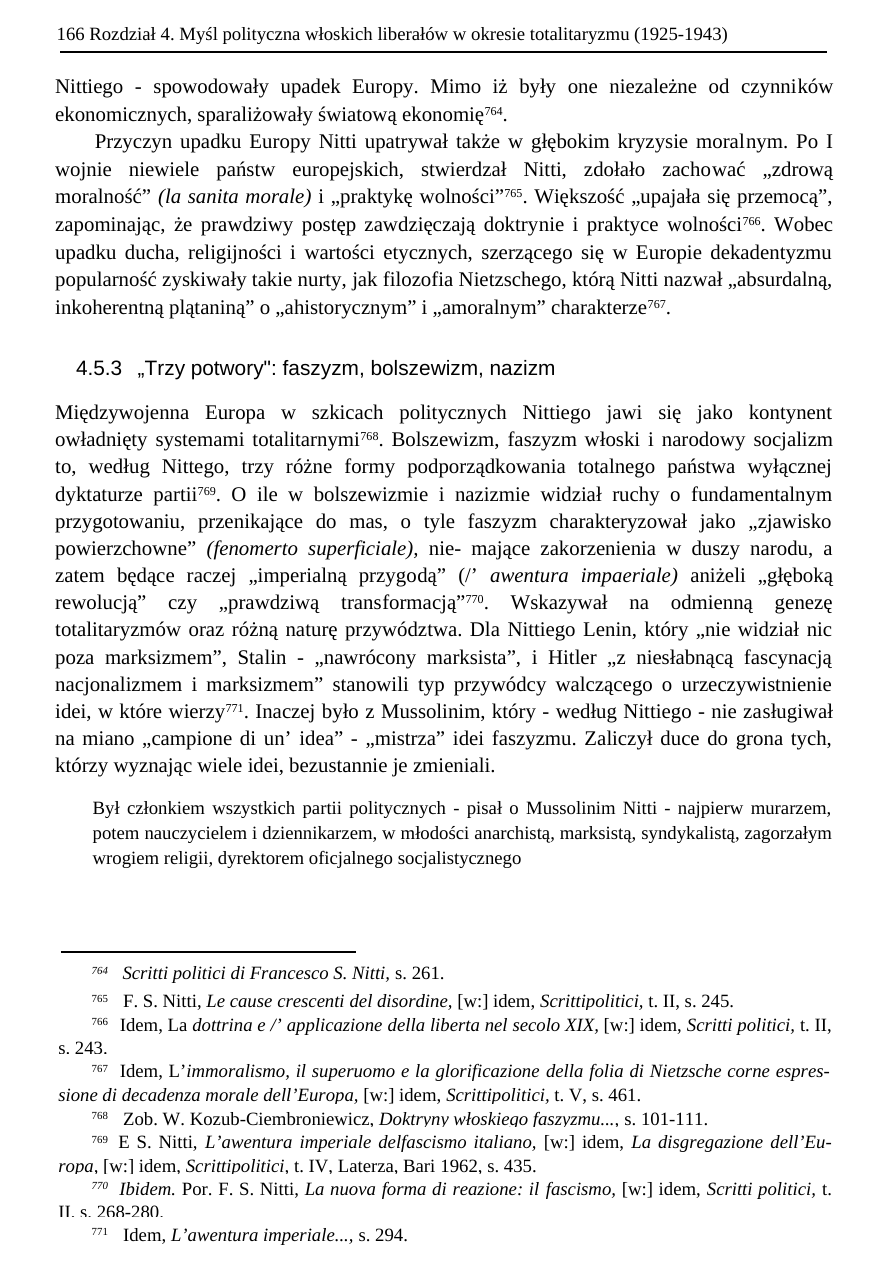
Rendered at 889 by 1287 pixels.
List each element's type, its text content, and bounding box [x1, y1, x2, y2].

text 767 Idem, L’immoralismo, il superuomo e la glorificazione della folia di Nietzsche corne espres- sione di decadenza morale dell’Europa, [w:] idem, Scrittipolitici, t. V, s. 461. [58, 1060, 832, 1103]
text 166 Rozdział 4. Myśl polityczna włoskich liberałów w okresie totalitaryzmu (1925-1943) [56, 23, 775, 44]
text 769 E S. Nitti, L’awentura imperiale delfascismo italiano, [w:] idem, La disgregazione dell’Eu­ropa, [w:] idem, Scrittipolitici, t. IV, Laterza, Bari 1962, s. 435. [58, 1131, 832, 1173]
text 764 Scritti politici di Francesco S. Nitti, s. 261. [58, 962, 832, 983]
text Był członkiem wszystkich partii politycznych - pisał o Mussolinim Nitti - najpierw murarzem, potem nauczycielem i dziennikarzem, w młodości anarchistą, marksistą, syndykalistą, zagorzałym wrogiem religii, dyrektorem oficjalnego socjalistycznego [92, 797, 833, 868]
list „Trzy potwory": faszyzm, bolszewizm, nazizm [55, 356, 833, 380]
text 770 Ibidem. Por. F. S. Nitti, La nuova forma di reazione: il fascismo, [w:] idem, Scritti politici, t. II, s. 268-280. [58, 1177, 832, 1217]
text 771 Idem, L’awentura imperiale..., s. 294. [58, 1223, 832, 1245]
text 766 Idem, La dottrina e /’ applicazione della liberta nel secolo XIX, [w:] idem, Scritti politici, t. II, s. 243. [58, 1013, 832, 1053]
text 768 Zob. W. Kozub-Ciembroniewicz, Doktryny włoskiego faszyzmu..., s. 101-111. [58, 1107, 832, 1127]
text 765 F. S. Nitti, Le cause crescenti del disordine, [w:] idem, Scrittipolitici, t. II, s. 245. [58, 990, 832, 1009]
text Nittiego - spowodowały upadek Europy. Mimo iż były one niezależne od czynni­ków ekonomicznych, sparaliżowały światową ekonomię764. [55, 74, 833, 126]
text Przyczyn upadku Europy Nitti upatrywał także w głębokim kryzysie moral­nym. Po I wojnie niewiele państw europejskich, stwierdzał Nitti, zdołało zacho­wać „zdrową moralność” (la sanita morale) i „praktykę wolności”765. Większość „upajała się przemocą”, zapominając, że prawdziwy postęp zawdzięczają doktry­nie i praktyce wolności766. Wobec upadku ducha, religijności i wartości etycznych, szerzącego się w Europie dekadentyzmu popularność zyskiwały takie nurty, jak filozofia Nietzschego, którą Nitti nazwał „absurdalną, inkoherentną plątaniną” o „ahistorycznym” i „amoralnym” charakterze767. [55, 129, 833, 319]
text Międzywojenna Europa w szkicach politycznych Nittiego jawi się jako kontynent owładnięty systemami totalitarnymi768. Bolszewizm, faszyzm włoski i narodo­wy socjalizm to, według Nittego, trzy różne formy podporządkowania totalnego państwa wyłącznej dyktaturze partii769. O ile w bolszewizmie i nazizmie widział ruchy o fundamentalnym przygotowaniu, przenikające do mas, o tyle faszyzm charakteryzował jako „zjawisko powierzchowne” (fenomerto superficiale), nie- mające zakorzenienia w duszy narodu, a zatem będące raczej „imperialną przygo­dą” (/’ awentura impaeriale) aniżeli „głęboką rewolucją” czy „prawdziwą trans­formacją”770. Wskazywał na odmienną genezę totalitaryzmów oraz różną naturę przywództwa. Dla Nittiego Lenin, który „nie widział nic poza marksizmem”, Sta­lin - „nawrócony marksista”, i Hitler „z niesłabnącą fascynacją nacjonalizmem i marksizmem” stanowili typ przywódcy walczącego o urzeczywistnienie idei, w które wierzy771. Inaczej było z Mussolinim, który - według Nittiego - nie za­sługiwał na miano „campione di un’ idea” - „mistrza” idei faszyzmu. Zaliczył duce do grona tych, którzy wyznając wiele idei, bezustannie je zmieniali. [55, 400, 833, 777]
